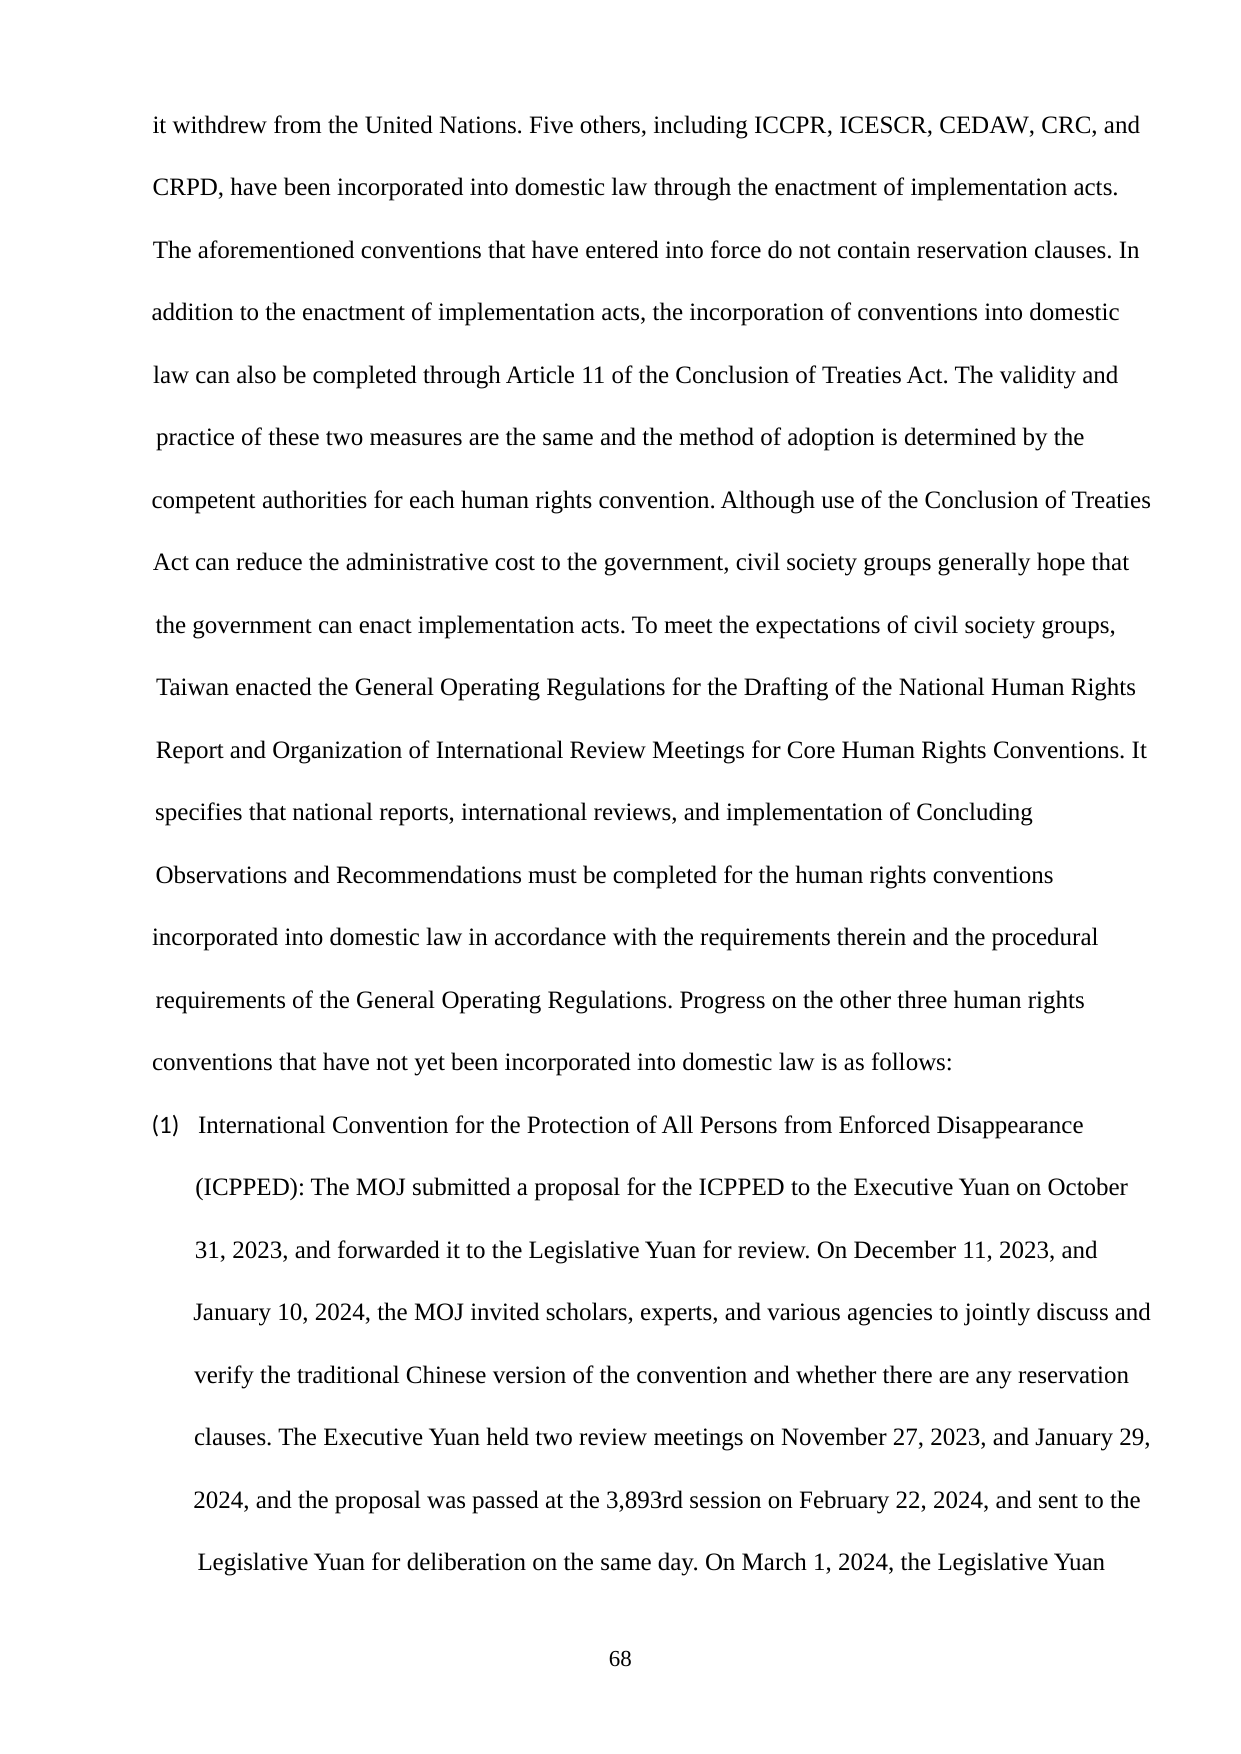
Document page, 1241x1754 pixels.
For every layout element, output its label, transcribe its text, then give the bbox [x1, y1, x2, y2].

list International Convention for the Protection of All Persons from Enforced Disappearance (ICPPED): The MOJ submitted a proposal for the ICPPED to the Executive Yuan on October 31, 2023, and forwarded it to the Legislative Yuan for review. On December 11, 2023, and January 10, 2024, the MOJ invited scholars, experts, and various agencies to jointly discuss and verify the traditional Chinese version of the convention and whether there are any reservation clauses. The Executive Yuan held two review meetings on November 27, 2023, and January 29, 2024, and the proposal was passed at the 3,893rd session on February 22, 2024, and sent to the Legislative Yuan for deliberation on the same day. On March 1, 2024, the Legislative Yuan [148, 1083, 1151, 1583]
list it withdrew from the United Nations. Five others, including ICCPR, ICESCR, CEDAW, CRC, and CRPD, have been incorporated into domestic law through the enactment of implementation acts. The aforementioned conventions that have entered into force do not contain reservation clauses. In addition to the enactment of implementation acts, the incorporation of conventions into domestic law can also be completed through Article 11 of the Conclusion of Treaties Act. The validity and practice of these two measures are the same and the method of adoption is determined by the competent authorities for each human rights convention. Although use of the Conclusion of Treaties Act can reduce the administrative cost to the government, civil society groups generally hope that the government can enact implementation acts. To meet the expectations of civil society groups, Taiwan enacted the General Operating Regulations for the Drafting of the National Human Rights Report and Organization of International Review Meetings for Core Human Rights Conventions. It specifies that national reports, international reviews, and implementation of Concluding Observations and Recommendations must be completed for the human rights conventions incorporated into domestic law in accordance with the requirements therein and the procedural requirements of the General Operating Regulations. Progress on the other three human rights conventions that have not yet been incorporated into domestic law is as follows: [142, 83, 1151, 1083]
